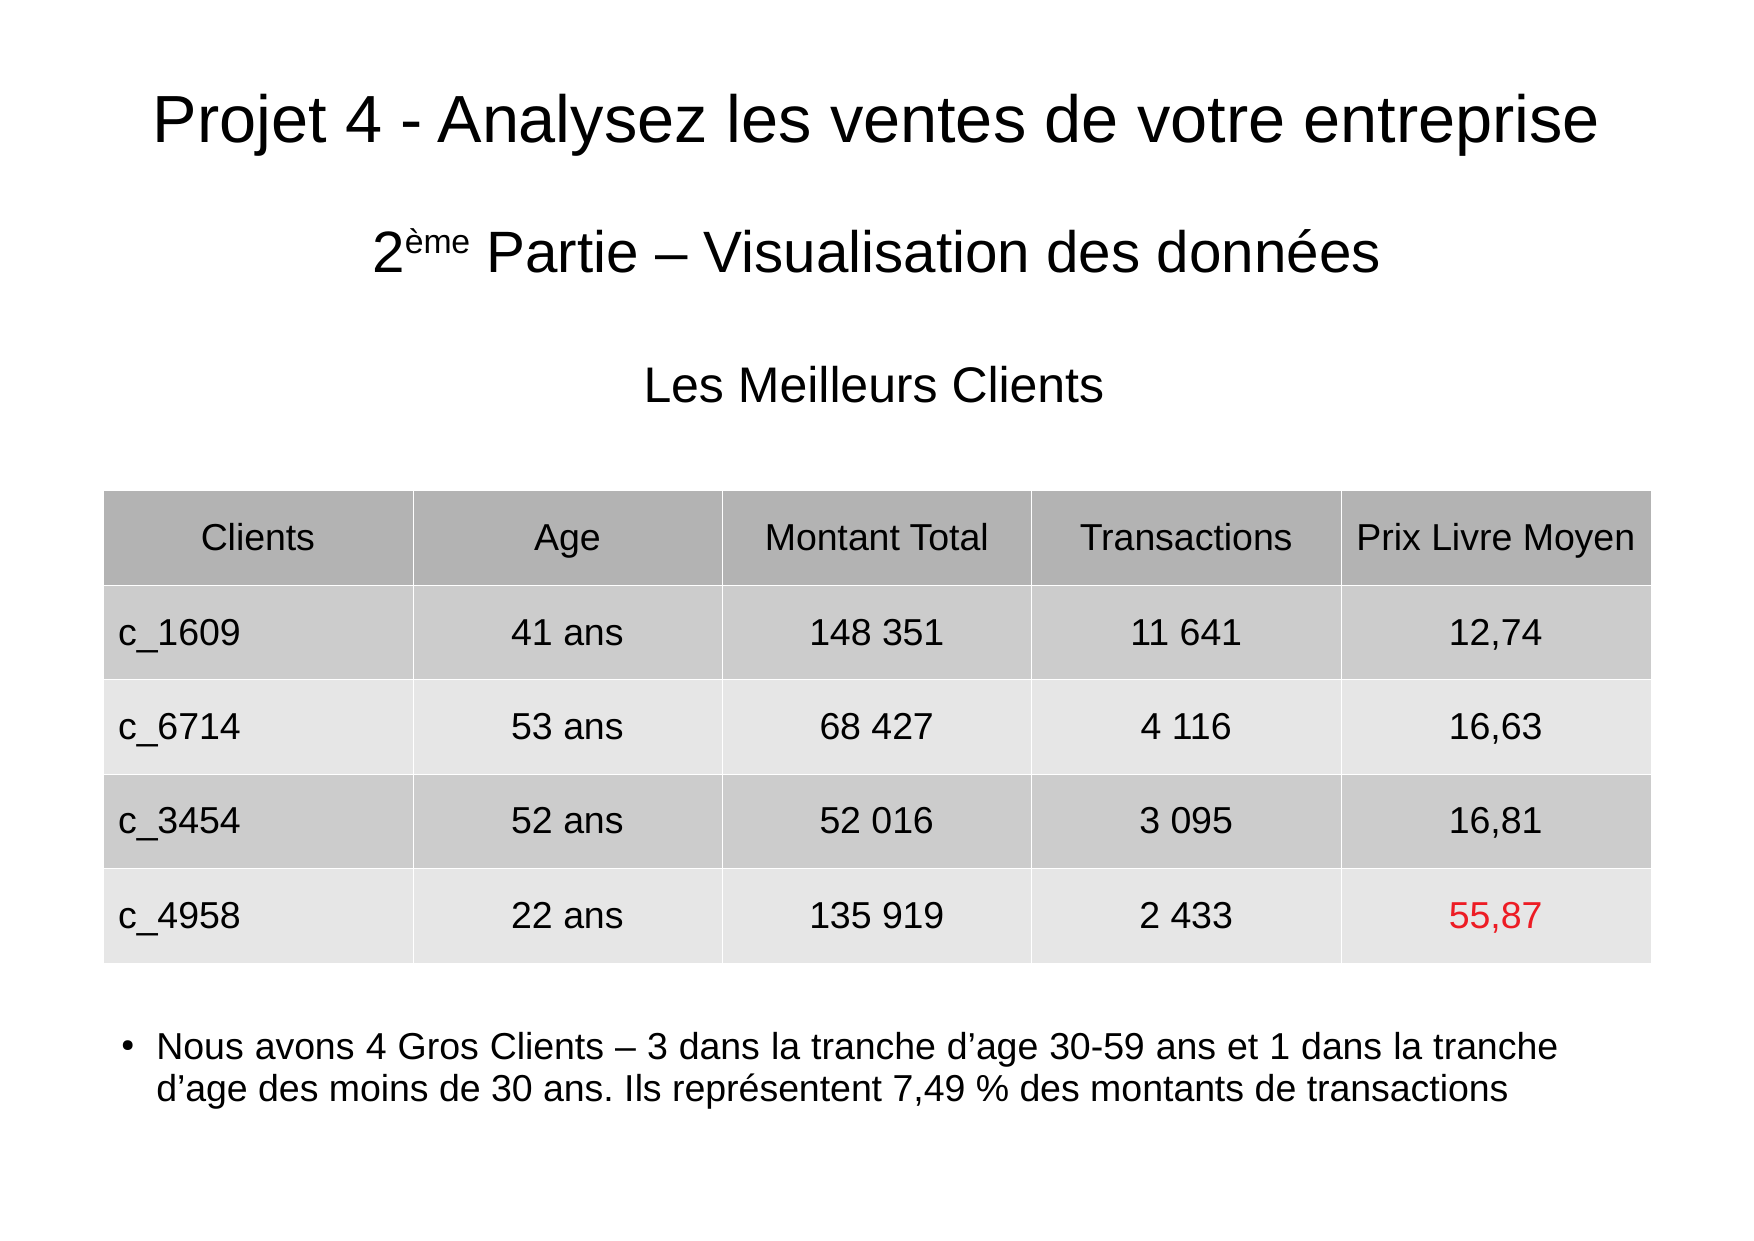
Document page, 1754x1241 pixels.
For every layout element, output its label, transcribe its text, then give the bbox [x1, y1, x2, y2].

table_cell 12,74 [1342, 586, 1651, 679]
text_box Nous avons 4 Gros Clients – 3 dans la tranche d’age 30-59 ans et 1 dans la tranche d’age des moins de 30 ans. Ils représentent 7,49 % des montants de transactions [106, 1018, 1654, 1118]
table_cell 3 095 [1032, 775, 1341, 868]
text_box 2ème Partie – Visualisation des données [141, 189, 1614, 317]
table_header Transactions [1032, 491, 1341, 585]
table_cell 135 919 [723, 869, 1031, 963]
table_cell 52 016 [723, 775, 1031, 868]
picture [103, 964, 1651, 1179]
table_cell 68 427 [723, 680, 1031, 774]
table_header Age [414, 491, 722, 585]
table_cell 16,63 [1342, 680, 1651, 774]
table_cell 16,81 [1342, 775, 1651, 868]
table_header Montant Total [723, 491, 1031, 585]
table_cell 55,87 [1342, 869, 1651, 963]
table_cell 11 641 [1032, 586, 1341, 679]
table_cell 22 ans [414, 869, 722, 963]
table_header Prix Livre Moyen [1342, 491, 1651, 585]
table_cell 52 ans [414, 775, 722, 868]
table_cell 41 ans [414, 586, 722, 679]
table_cell c_1609 [104, 586, 413, 679]
table_header Clients [104, 491, 413, 585]
table_cell 148 351 [723, 586, 1031, 679]
table_cell c_3454 [104, 775, 413, 868]
table_cell 2 433 [1032, 869, 1341, 963]
table_cell c_4958 [104, 869, 413, 963]
table_cell c_6714 [104, 680, 413, 774]
text_box Les Meilleurs Clients [106, 321, 1642, 449]
table_cell 53 ans [414, 680, 722, 774]
table_cell 4 116 [1032, 680, 1341, 774]
title Projet 4 - Analysez les ventes de votre entreprise [141, 48, 1614, 189]
